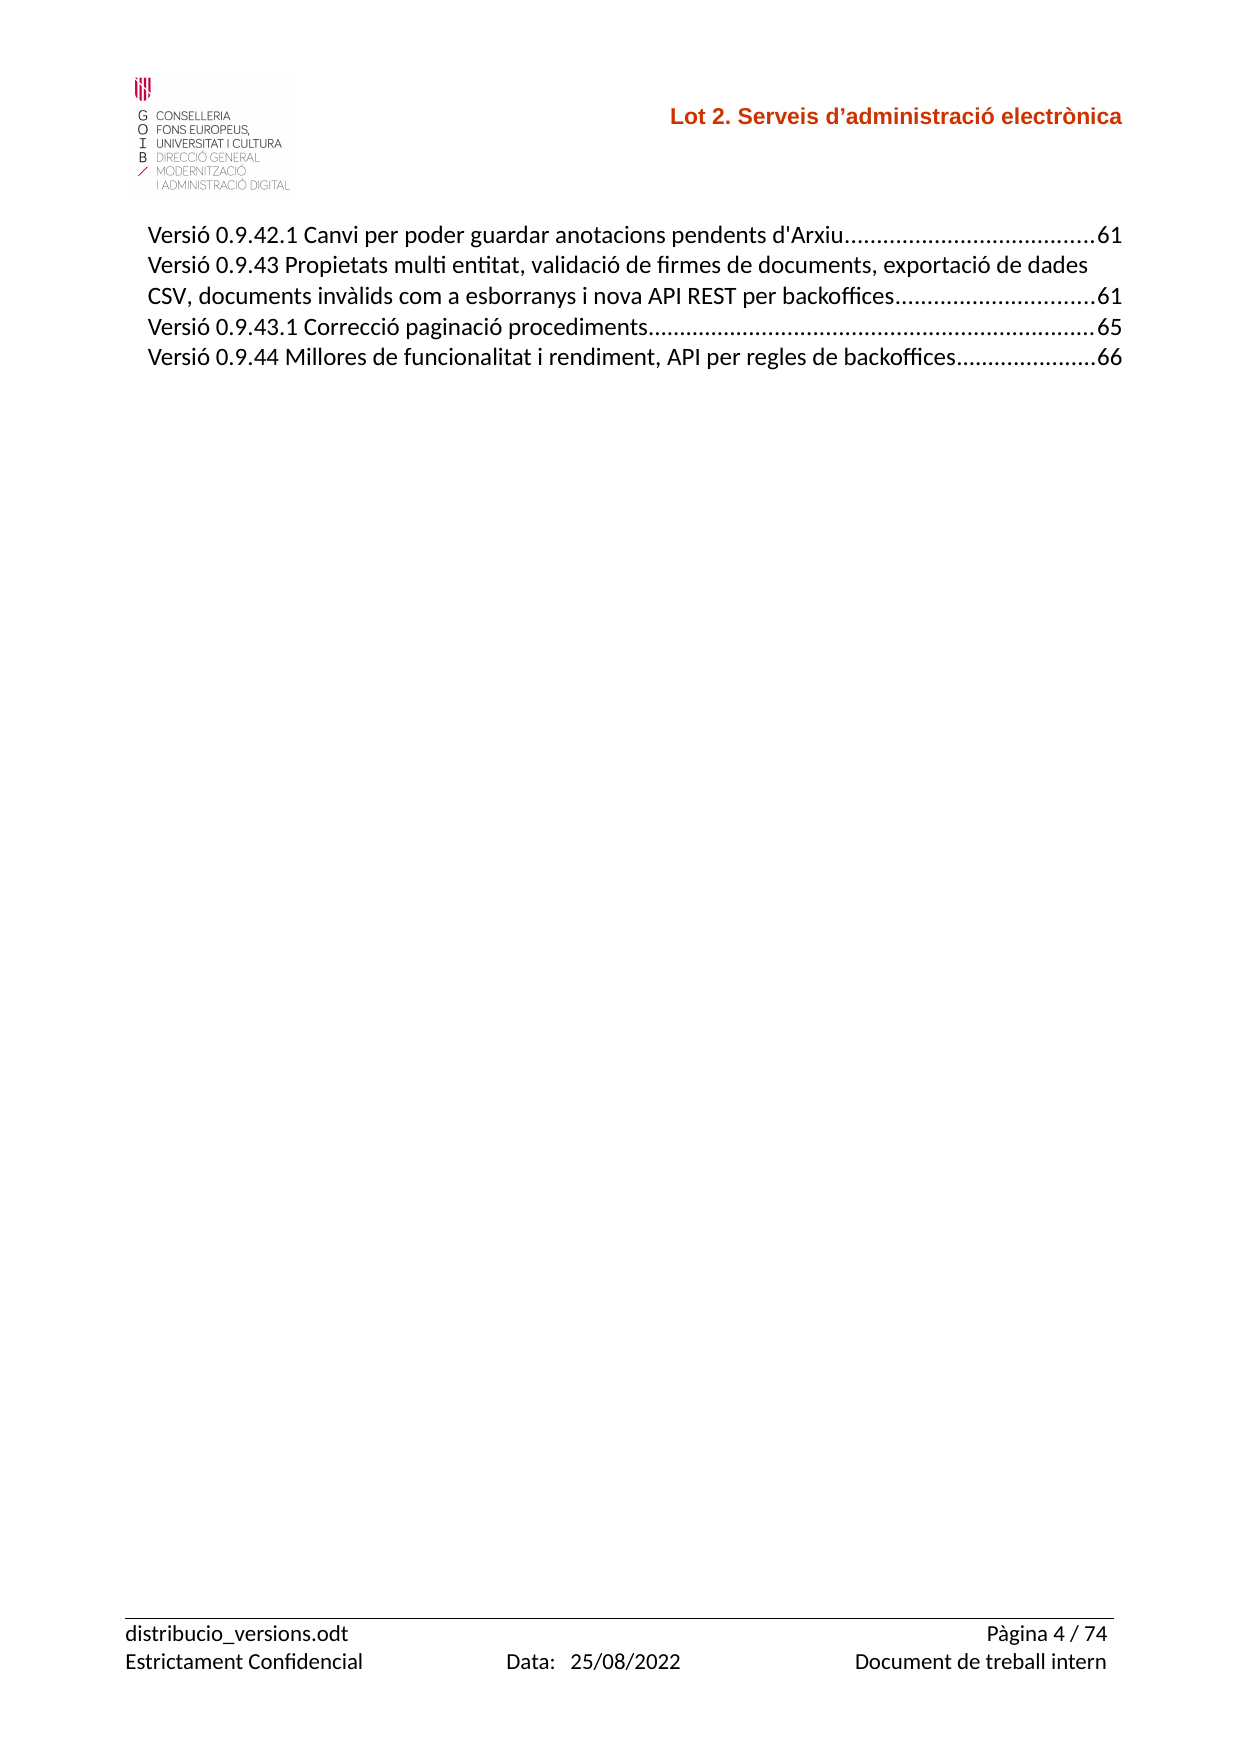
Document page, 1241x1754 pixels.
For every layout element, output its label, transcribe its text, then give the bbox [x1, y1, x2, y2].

picture [126, 70, 299, 197]
text Versió 0.9.42.1 Canvi per poder guardar anotacions pendents d'Arxiu 61 [148, 219, 1122, 250]
text Versió 0.9.43.1 Correcció paginació procediments 65 [148, 311, 1122, 341]
text Versió 0.9.43 Propietats multi entitat, validació de firmes de documents, exportació de dades CSV, documents invàlids com a esborranys i nova API REST per backoffices 61 [148, 250, 1122, 311]
text Versió 0.9.44 Millores de funcionalitat i rendiment, API per regles de backoffices 66 [148, 341, 1122, 372]
